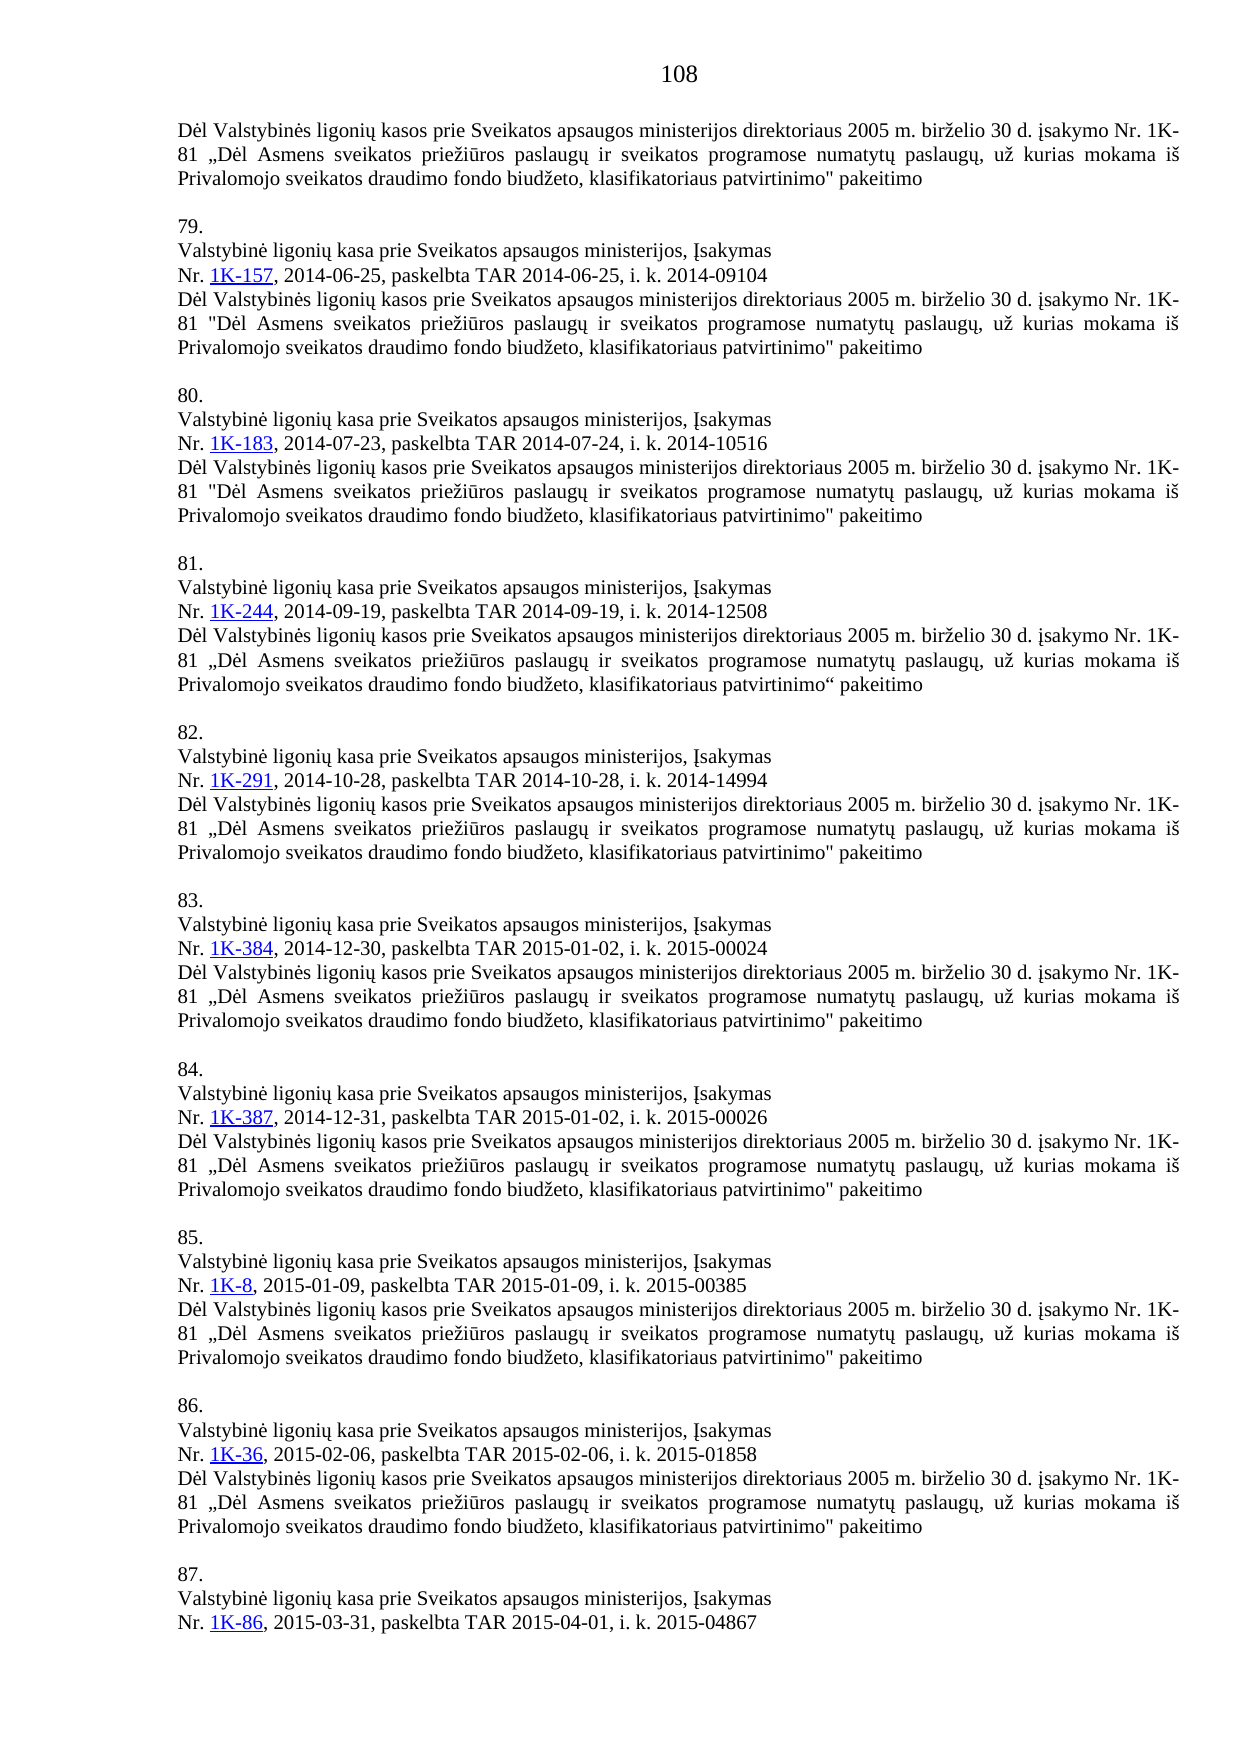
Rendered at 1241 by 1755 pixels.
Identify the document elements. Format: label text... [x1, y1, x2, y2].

text Valstybinė ligonių kasa prie Sveikatos apsaugos ministerijos, Įsakymas [177, 912, 1181, 936]
text 85. [177, 1225, 1181, 1249]
text 84. [177, 1057, 1181, 1081]
text Valstybinė ligonių kasa prie Sveikatos apsaugos ministerijos, Įsakymas [177, 238, 1181, 262]
text Nr. 1K-36, 2015-02-06, paskelbta TAR 2015-02-06, i. k. 2015-01858 [177, 1442, 1181, 1466]
text Nr. 1K-384, 2014-12-30, paskelbta TAR 2015-01-02, i. k. 2015-00024 [177, 936, 1181, 960]
text Valstybinė ligonių kasa prie Sveikatos apsaugos ministerijos, Įsakymas [177, 575, 1181, 599]
text Dėl Valstybinės ligonių kasos prie Sveikatos apsaugos ministerijos direktoriaus 2005 m. birželio 30 d. įsakymo Nr. 1K-81 "Dėl Asmens sveikatos priežiūros paslaugų ir sveikatos programose numatytų paslaugų, už kurias mokama iš Privalomojo sveikatos draudimo fondo biudžeto, klasifikatoriaus patvirtinimo" pakeitimo [177, 287, 1181, 359]
text 80. [177, 383, 1181, 407]
text Dėl Valstybinės ligonių kasos prie Sveikatos apsaugos ministerijos direktoriaus 2005 m. birželio 30 d. įsakymo Nr. 1K-81 "Dėl Asmens sveikatos priežiūros paslaugų ir sveikatos programose numatytų paslaugų, už kurias mokama iš Privalomojo sveikatos draudimo fondo biudžeto, klasifikatoriaus patvirtinimo" pakeitimo [177, 455, 1181, 527]
text Nr. 1K-244, 2014-09-19, paskelbta TAR 2014-09-19, i. k. 2014-12508 [177, 599, 1181, 623]
text 81. [177, 551, 1181, 575]
text Valstybinė ligonių kasa prie Sveikatos apsaugos ministerijos, Įsakymas [177, 1081, 1181, 1105]
text Dėl Valstybinės ligonių kasos prie Sveikatos apsaugos ministerijos direktoriaus 2005 m. birželio 30 d. įsakymo Nr. 1K-81 „Dėl Asmens sveikatos priežiūros paslaugų ir sveikatos programose numatytų paslaugų, už kurias mokama iš Privalomojo sveikatos draudimo fondo biudžeto, klasifikatoriaus patvirtinimo" pakeitimo [177, 1297, 1181, 1369]
text Dėl Valstybinės ligonių kasos prie Sveikatos apsaugos ministerijos direktoriaus 2005 m. birželio 30 d. įsakymo Nr. 1K-81 „Dėl Asmens sveikatos priežiūros paslaugų ir sveikatos programose numatytų paslaugų, už kurias mokama iš Privalomojo sveikatos draudimo fondo biudžeto, klasifikatoriaus patvirtinimo" pakeitimo [177, 1129, 1181, 1201]
text Nr. 1K-86, 2015-03-31, paskelbta TAR 2015-04-01, i. k. 2015-04867 [177, 1610, 1181, 1634]
text Valstybinė ligonių kasa prie Sveikatos apsaugos ministerijos, Įsakymas [177, 1586, 1181, 1610]
text 87. [177, 1562, 1181, 1586]
text Dėl Valstybinės ligonių kasos prie Sveikatos apsaugos ministerijos direktoriaus 2005 m. birželio 30 d. įsakymo Nr. 1K-81 „Dėl Asmens sveikatos priežiūros paslaugų ir sveikatos programose numatytų paslaugų, už kurias mokama iš Privalomojo sveikatos draudimo fondo biudžeto, klasifikatoriaus patvirtinimo" pakeitimo [177, 1466, 1181, 1538]
text Nr. 1K-291, 2014-10-28, paskelbta TAR 2014-10-28, i. k. 2014-14994 [177, 768, 1181, 792]
text 82. [177, 720, 1181, 744]
text Dėl Valstybinės ligonių kasos prie Sveikatos apsaugos ministerijos direktoriaus 2005 m. birželio 30 d. įsakymo Nr. 1K-81 „Dėl Asmens sveikatos priežiūros paslaugų ir sveikatos programose numatytų paslaugų, už kurias mokama iš Privalomojo sveikatos draudimo fondo biudžeto, klasifikatoriaus patvirtinimo" pakeitimo [177, 792, 1181, 864]
text Nr. 1K-8, 2015-01-09, paskelbta TAR 2015-01-09, i. k. 2015-00385 [177, 1273, 1181, 1297]
text Valstybinė ligonių kasa prie Sveikatos apsaugos ministerijos, Įsakymas [177, 1249, 1181, 1273]
text Valstybinė ligonių kasa prie Sveikatos apsaugos ministerijos, Įsakymas [177, 1417, 1181, 1442]
text Dėl Valstybinės ligonių kasos prie Sveikatos apsaugos ministerijos direktoriaus 2005 m. birželio 30 d. įsakymo Nr. 1K-81 „Dėl Asmens sveikatos priežiūros paslaugų ir sveikatos programose numatytų paslaugų, už kurias mokama iš Privalomojo sveikatos draudimo fondo biudžeto, klasifikatoriaus patvirtinimo" pakeitimo [177, 118, 1181, 190]
text Valstybinė ligonių kasa prie Sveikatos apsaugos ministerijos, Įsakymas [177, 407, 1181, 431]
text Nr. 1K-387, 2014-12-31, paskelbta TAR 2015-01-02, i. k. 2015-00026 [177, 1105, 1181, 1129]
text Dėl Valstybinės ligonių kasos prie Sveikatos apsaugos ministerijos direktoriaus 2005 m. birželio 30 d. įsakymo Nr. 1K-81 „Dėl Asmens sveikatos priežiūros paslaugų ir sveikatos programose numatytų paslaugų, už kurias mokama iš Privalomojo sveikatos draudimo fondo biudžeto, klasifikatoriaus patvirtinimo" pakeitimo [177, 960, 1181, 1032]
text Dėl Valstybinės ligonių kasos prie Sveikatos apsaugos ministerijos direktoriaus 2005 m. birželio 30 d. įsakymo Nr. 1K-81 „Dėl Asmens sveikatos priežiūros paslaugų ir sveikatos programose numatytų paslaugų, už kurias mokama iš Privalomojo sveikatos draudimo fondo biudžeto, klasifikatoriaus patvirtinimo“ pakeitimo [177, 623, 1181, 696]
text 86. [177, 1393, 1181, 1417]
text Valstybinė ligonių kasa prie Sveikatos apsaugos ministerijos, Įsakymas [177, 744, 1181, 768]
text Nr. 1K-157, 2014-06-25, paskelbta TAR 2014-06-25, i. k. 2014-09104 [177, 262, 1181, 287]
text 79. [177, 214, 1181, 238]
text Nr. 1K-183, 2014-07-23, paskelbta TAR 2014-07-24, i. k. 2014-10516 [177, 431, 1181, 455]
text 83. [177, 888, 1181, 912]
